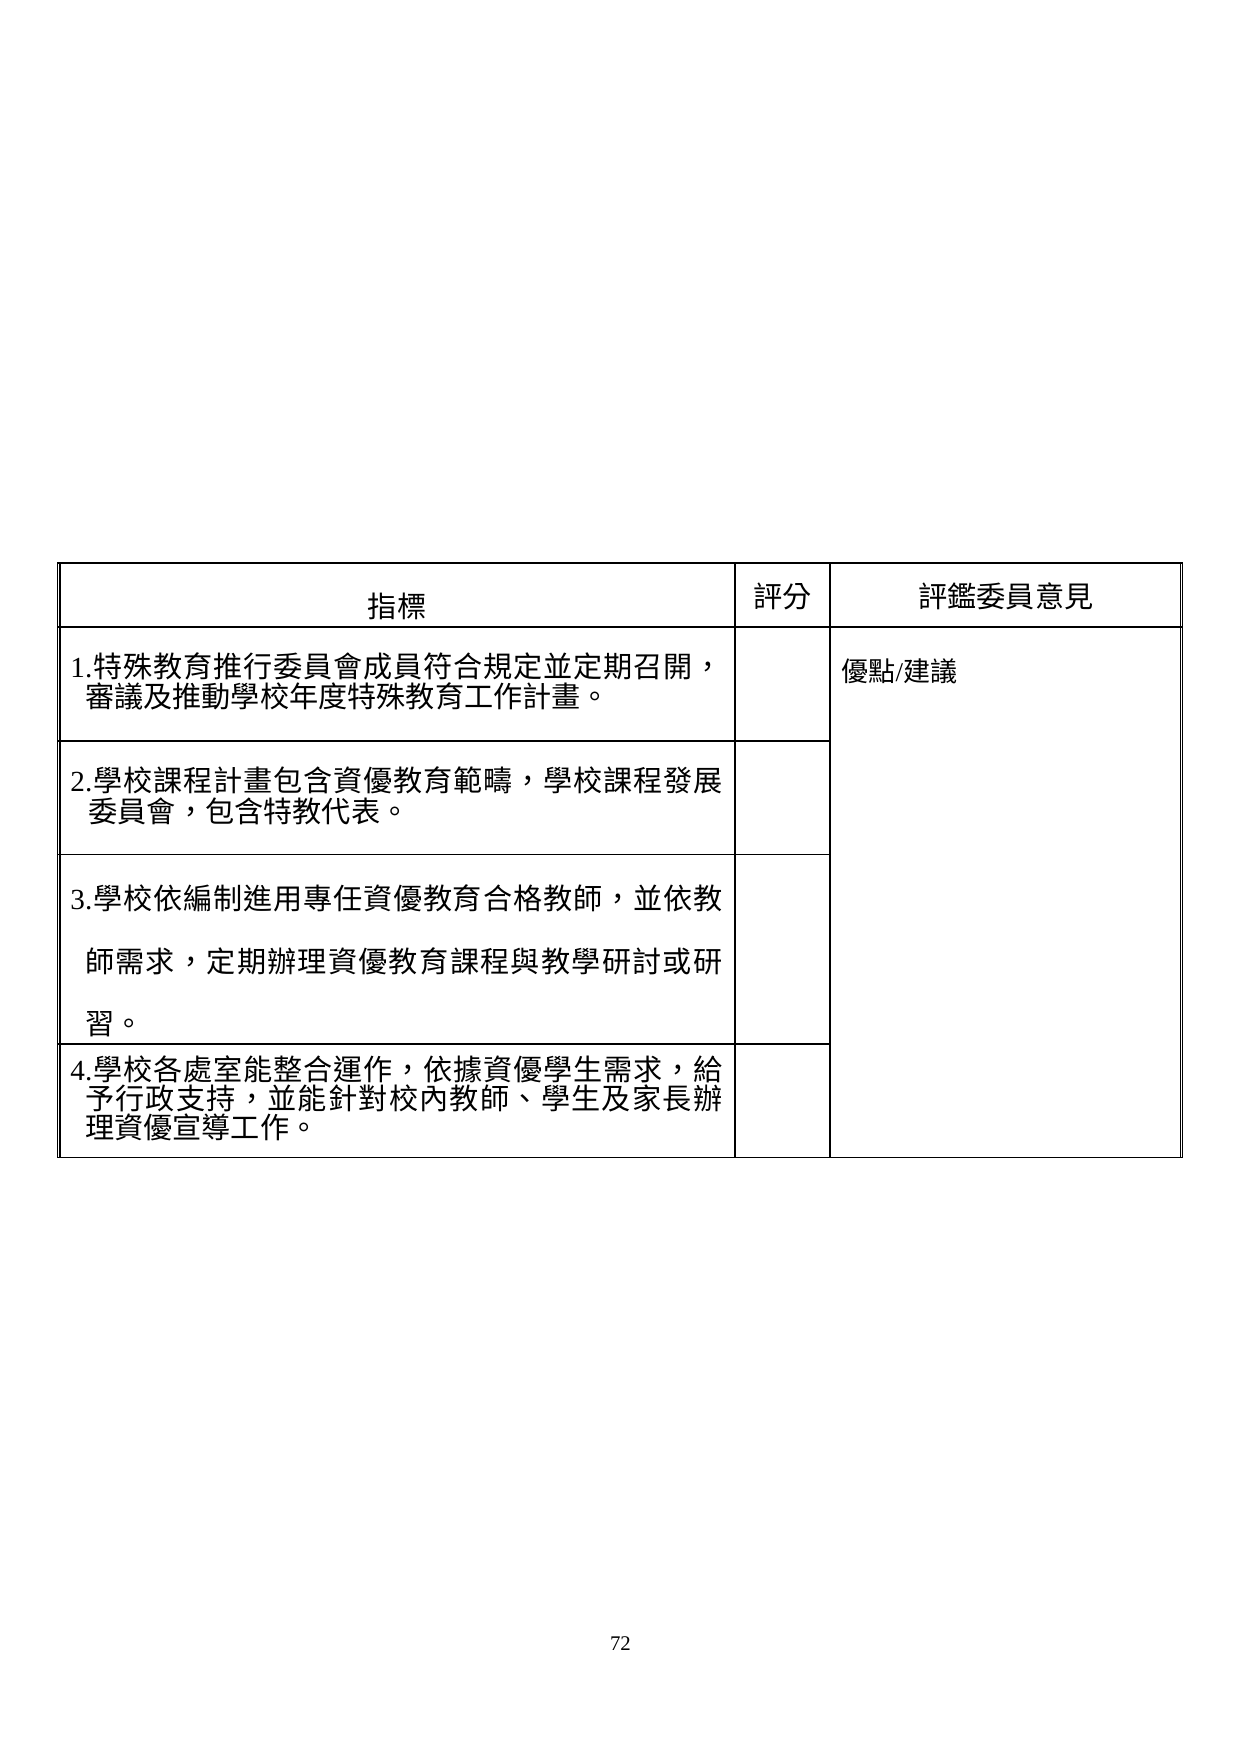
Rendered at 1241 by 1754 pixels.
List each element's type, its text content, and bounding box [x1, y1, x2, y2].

table_cell [736, 742, 829, 854]
table_cell [736, 855, 829, 1043]
table_cell 4.學校各處室能整合運作，依據資優學生需求，給予行政支持，並能針對校內教師、學生及家長辦理資優宣導工作。 [61, 1045, 734, 1157]
table_cell 1.特殊教育推行委員會成員符合規定並定期召開，審議及推動學校年度特殊教育工作計畫。 [61, 628, 734, 740]
table_cell 優點/建議 [831, 628, 1180, 1157]
table_cell [736, 628, 829, 740]
table_cell 指標 [61, 564, 734, 626]
table_cell 評鑑委員意見 [831, 564, 1180, 626]
table_cell [736, 1045, 829, 1157]
table_cell 3.學校依編制進用專任資優教育合格教師，並依教師需求，定期辦理資優教育課程與教學研討或研習。 [61, 855, 734, 1043]
table_cell 2.學校課程計畫包含資優教育範疇，學校課程發展委員會，包含特教代表。 [61, 742, 734, 854]
table_cell 評分 [736, 564, 829, 626]
